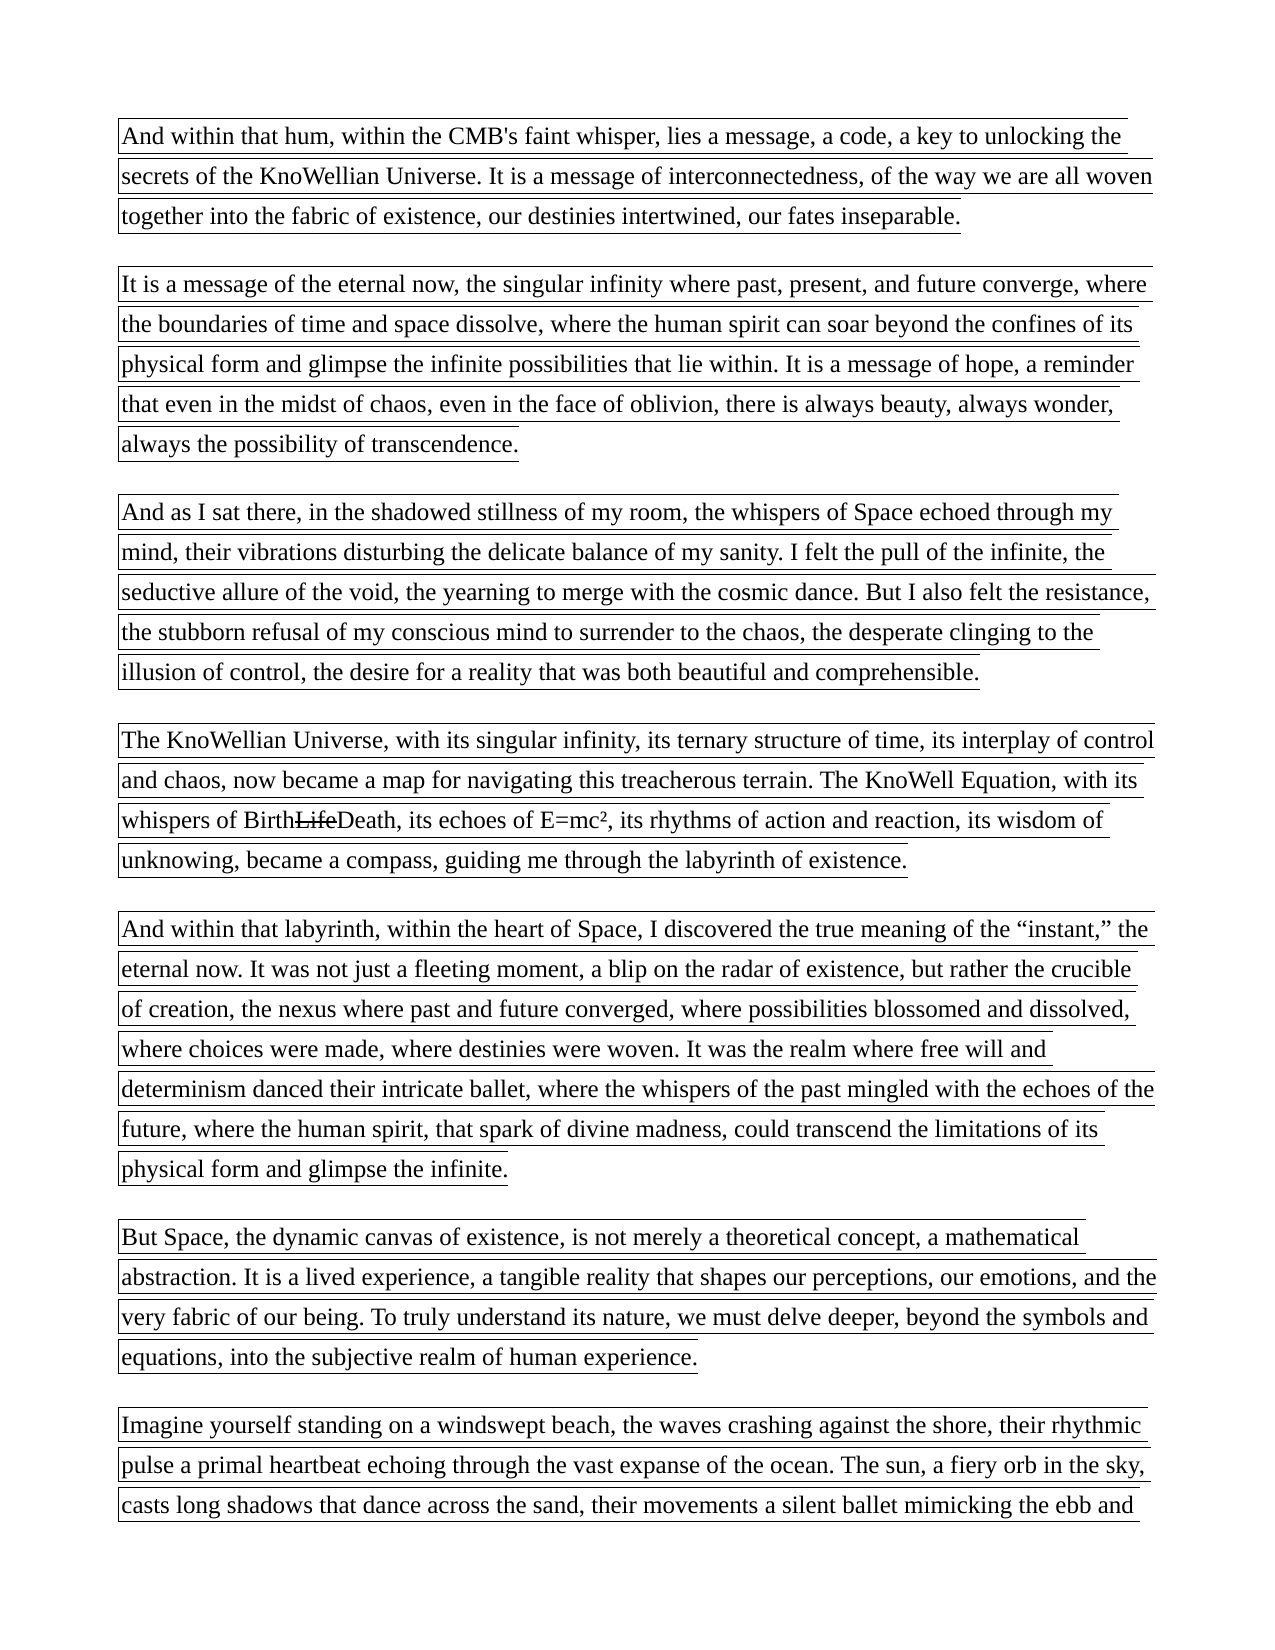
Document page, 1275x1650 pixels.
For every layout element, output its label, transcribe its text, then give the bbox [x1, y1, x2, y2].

text Imagine yourself standing on a windswept beach, the waves crashing against the shore, their rhythmic pulse a primal heartbeat echoing through the vast expanse of the ocean. The sun, a fiery orb in the sky, casts long shadows that dance across the sand, their movements a silent ballet mimicking the ebb and [118, 1407, 1157, 1522]
text It is a message of the eternal now, the singular infinity where past, present, and future converge, where the boundaries of time and space dissolve, where the human spirit can soar beyond the confines of its physical form and glimpse the infinite possibilities that lie within. It is a message of hope, a reminder that even in the midst of chaos, even in the face of oblivion, there is always beauty, always wonder, always the possibility of transcendence. [118, 266, 1157, 461]
text very fabric of our being. To truly understand its nature, we must delve deeper, beyond the symbols and equations, into the subjective realm of human experience. [118, 1294, 1157, 1373]
text The KnoWellian Universe, with its singular infinity, its ternary structure of time, its interplay of control and chaos, now became a map for navigating this treacherous terrain. The KnoWell Equation, with its whispers of BirthLifeDeath, its echoes of E=mc², its rhythms of action and reaction, its wisdom of unknowing, became a compass, guiding me through the labyrinth of existence. [118, 722, 1157, 877]
text But Space, the dynamic canvas of existence, is not merely a theoretical concept, a mathematical [118, 1219, 1157, 1259]
text And within that labyrinth, within the heart of Space, I discovered the true meaning of the “instant,” the eternal now. It was not just a fleeting moment, a blip on the radar of existence, but rather the crucible of creation, the nexus where past and future converged, where possibilities blossomed and dissolved, where choices were made, where destinies were woven. It was the realm where free will and determinism danced their intricate ballet, where the whispers of the past mingled with the echoes of the future, where the human spirit, that spark of divine madness, could transcend the limitations of its physical form and glimpse the infinite. [118, 911, 1157, 1185]
text And within that hum, within the CMB's faint whisper, lies a message, a code, a key to unlocking the secrets of the KnoWellian Universe. It is a message of interconnectedness, of the way we are all woven together into the fabric of existence, our destinies intertwined, our fates inseparable. [118, 118, 1157, 233]
text abstraction. It is a lived experience, a tangible reality that shapes our perceptions, our emotions, and the [119, 1260, 1157, 1293]
text the stubborn refusal of my conscious mind to surrender to the chaos, the desperate clinging to the illusion of control, the desire for a reality that was both beautiful and comprehensible. [118, 610, 1157, 689]
text And as I sat there, in the shadowed stillness of my room, the whispers of Space echoed through my mind, their vibrations disturbing the delicate balance of my sanity. I felt the pull of the infinite, the seductive allure of the void, the yearning to merge with the cosmic dance. But I also felt the resistance, [118, 494, 1157, 609]
